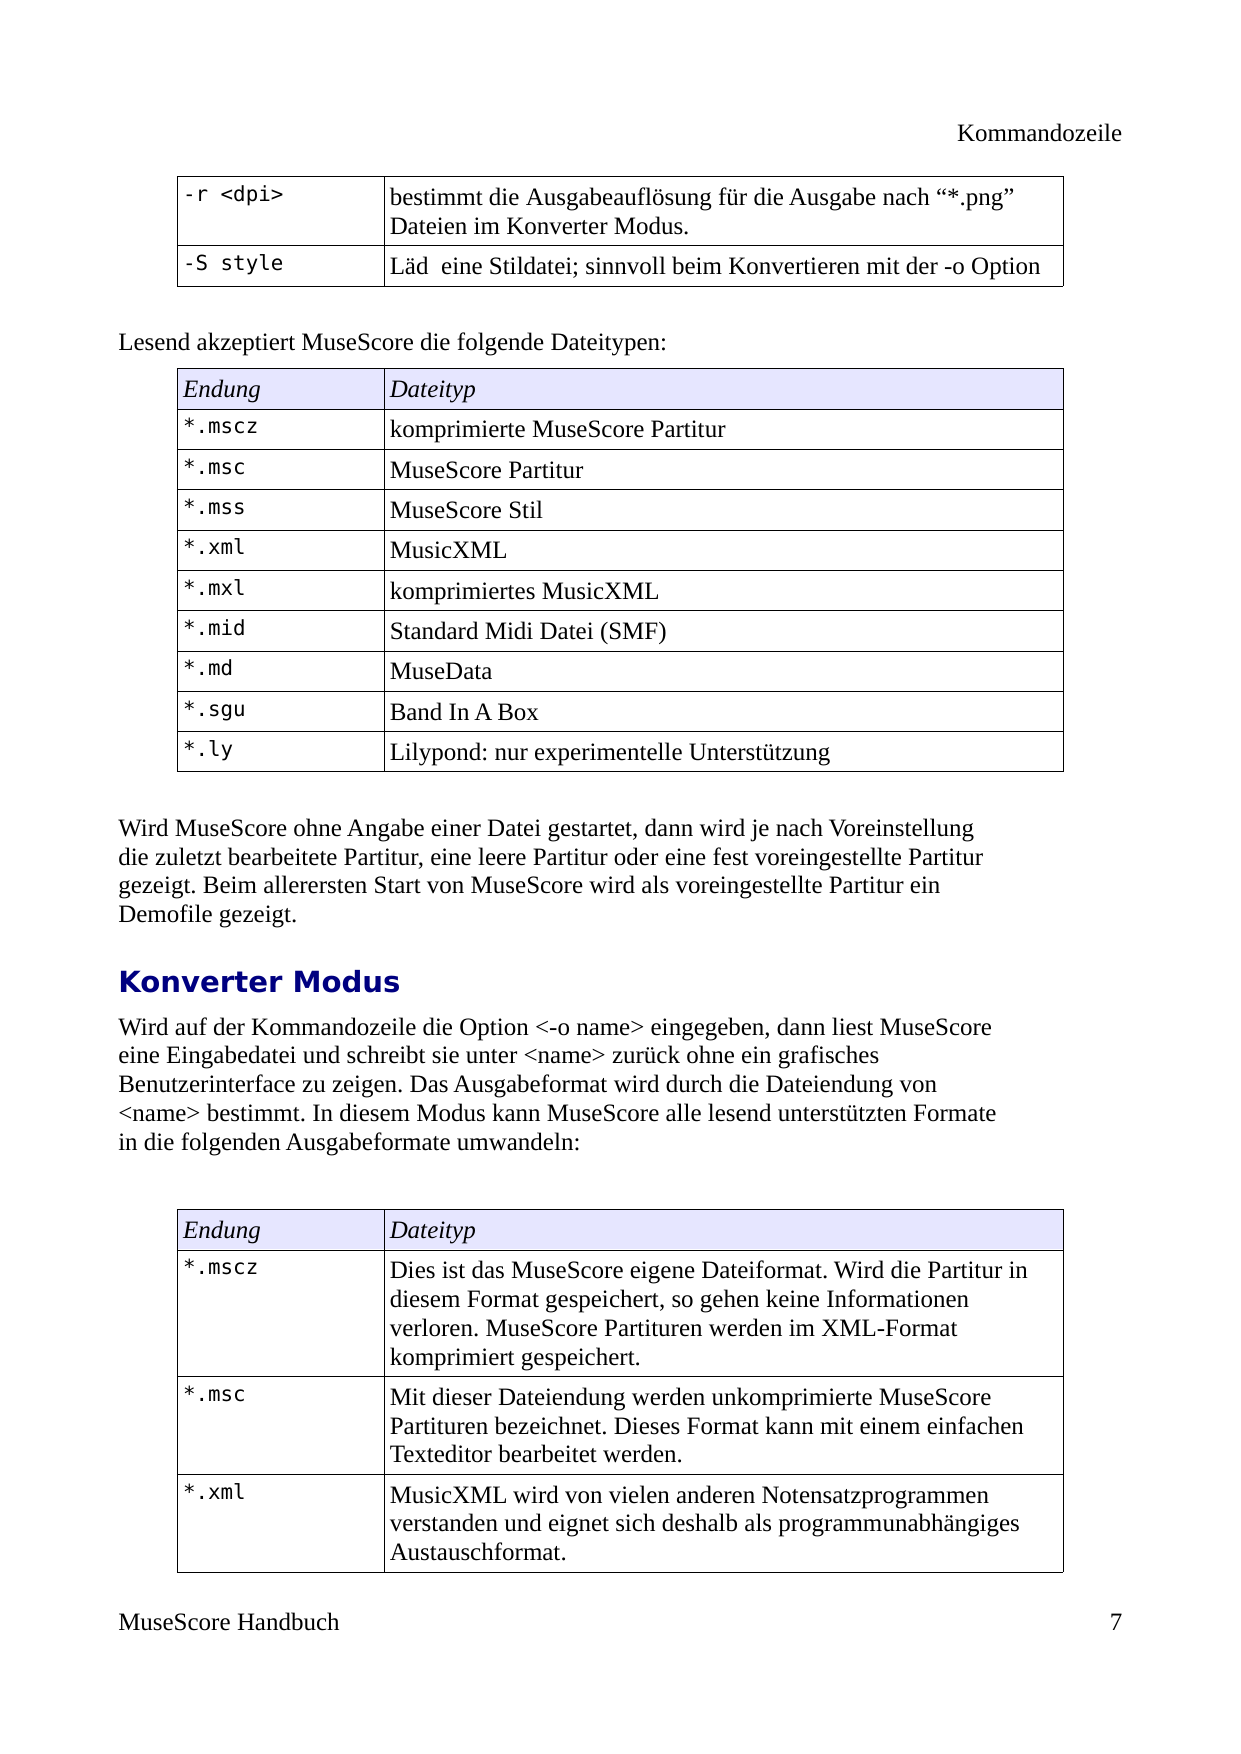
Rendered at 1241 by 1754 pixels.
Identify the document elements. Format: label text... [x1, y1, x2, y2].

table_cell MuseScore Partitur [385, 450, 1063, 489]
table_cell Band In A Box [385, 692, 1063, 731]
table_header Endung [178, 369, 384, 409]
table_cell *.mxl [178, 571, 384, 610]
subtitle Konverter Modus [118, 965, 1122, 999]
table_cell komprimierte MuseScore Partitur [385, 410, 1063, 449]
table_cell Läd eine Stildatei; sinnvoll beim Konvertieren mit der -o Option [385, 246, 1063, 286]
table_cell *.msc [178, 1377, 384, 1474]
text Wird MuseScore ohne Angabe einer Datei gestartet, dann wird je nach Voreinstellung die zuletzt bearbeitete Partitur, eine leere Partitur oder eine fest voreingestellte Partitur gezeigt. Beim allerersten Start von MuseScore wird als voreingestellte Partitur ein Demofile gezeigt. [118, 813, 1004, 928]
table_cell Mit dieser Dateiendung werden unkomprimierte MuseScore Partituren bezeichnet. Dieses Format kann mit einem einfachen Texteditor bearbeitet werden. [385, 1377, 1063, 1474]
text Lesend akzeptiert MuseScore die folgende Dateitypen: [118, 327, 1004, 356]
table_header Endung [178, 1210, 384, 1249]
table_cell MuseData [385, 652, 1063, 691]
table_cell MusicXML [385, 531, 1063, 570]
table_cell *.ly [178, 732, 384, 771]
table_header Dateityp [385, 1210, 1063, 1249]
table_cell *.xml [178, 1475, 384, 1572]
table_cell *.mid [178, 611, 384, 651]
table_cell *.sgu [178, 692, 384, 731]
table_cell *.mscz [178, 410, 384, 449]
table_cell *.xml [178, 531, 384, 570]
table_cell bestimmt die Ausgabeauflösung für die Ausgabe nach “*.png” Dateien im Konverter Modus. [385, 177, 1063, 245]
table_cell -r <dpi> [178, 177, 384, 245]
table_cell Lilypond: nur experimentelle Unterstützung [385, 732, 1063, 771]
text Wird auf der Kommandozeile die Option <-o name> eingegeben, dann liest MuseScore eine Eingabedatei und schreibt sie unter <name> zurück ohne ein grafisches Benutzerinterface zu zeigen. Das Ausgabeformat wird durch die Dateiendung von <name> bestimmt. In diesem Modus kann MuseScore alle lesend unterstützten Formate in die folgenden Ausgabeformate umwandeln: [118, 1012, 1004, 1156]
table_cell MusicXML wird von vielen anderen Notensatzprogrammen verstanden und eignet sich deshalb als programmunabhängiges Austauschformat. [385, 1475, 1063, 1572]
table_header Dateityp [385, 369, 1063, 409]
table_cell MuseScore Stil [385, 490, 1063, 529]
table_cell -S style [178, 246, 384, 286]
table_cell *.msc [178, 450, 384, 489]
table_cell Standard Midi Datei (SMF) [385, 611, 1063, 651]
table_cell Dies ist das MuseScore eigene Dateiformat. Wird die Partitur in diesem Format gespeichert, so gehen keine Informationen verloren. MuseScore Partituren werden im XML-Format komprimiert gespeichert. [385, 1251, 1063, 1376]
table_cell *.mss [178, 490, 384, 529]
table_cell *.mscz [178, 1251, 384, 1376]
table_cell komprimiertes MusicXML [385, 571, 1063, 610]
table_cell *.md [178, 652, 384, 691]
